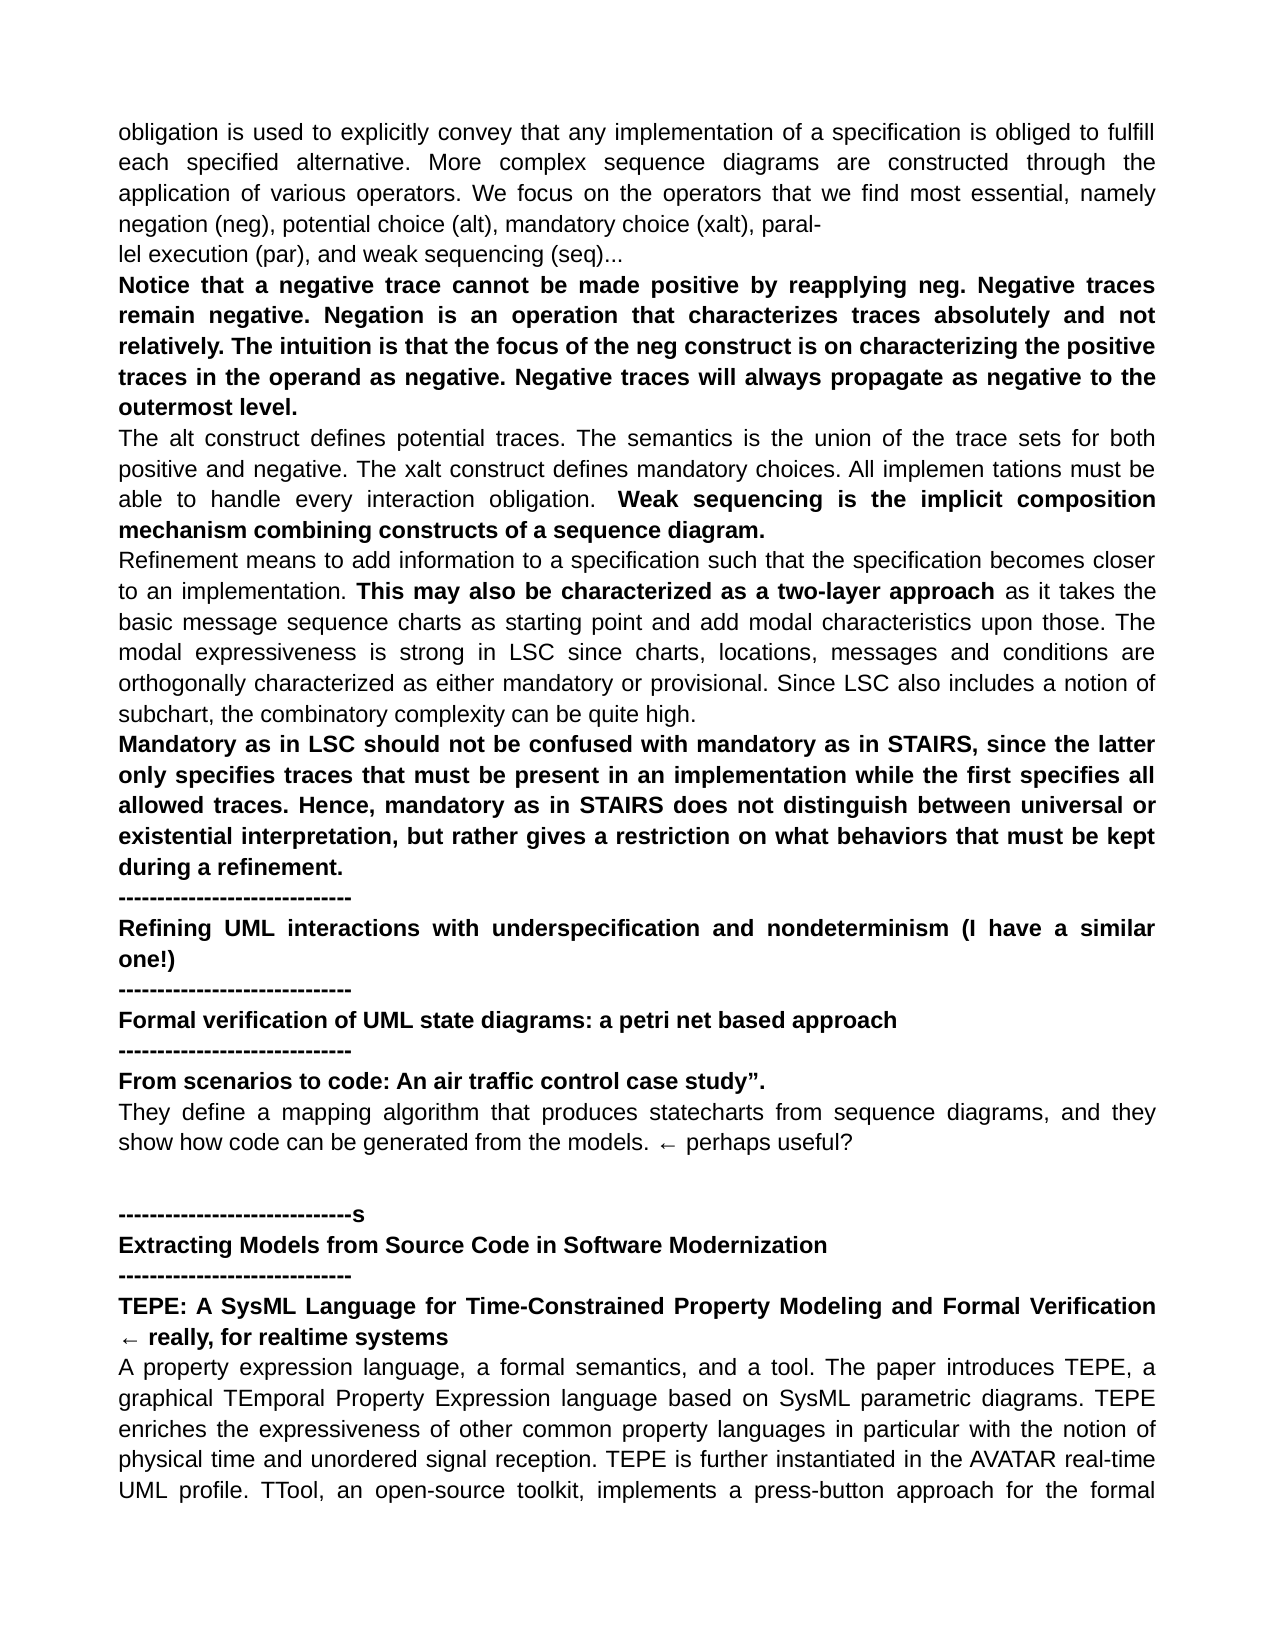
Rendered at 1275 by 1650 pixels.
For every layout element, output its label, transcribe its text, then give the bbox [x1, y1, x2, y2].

text ------------------------------ [118, 1037, 1157, 1064]
text TEPE: A SysML Language for Time-Constrained Property Modeling and Formal Verification ← really, for realtime systems [118, 1292, 1157, 1350]
text Extracting Models from Source Code in Software Modernization [118, 1231, 1157, 1258]
text ------------------------------s [118, 1201, 1157, 1227]
text ------------------------------ [118, 1262, 1157, 1289]
text From scenarios to code: An air traffic control case study”. [118, 1067, 1157, 1094]
text Notice that a negative trace cannot be made positive by reapplying neg. Negative traces remain negative. Negation is an operation that characterizes traces absolutely and not relatively. The intuition is that the focus of the neg construct is on characterizing the positive traces in the operand as negative. Negative traces will always propagate as negative to the outermost level. [118, 271, 1157, 421]
text lel execution (par), and weak sequencing (seq)... [118, 241, 1157, 267]
text A property expression language, a formal semantics, and a tool. The paper introduces TEPE, a graphical TEmporal Property Expression language based on SysML parametric diagrams. TEPE enriches the expressiveness of other common property languages in particular with the notion of physical time and unordered signal reception. TEPE is further instantiated in the AVATAR real-time UML profile. TTool, an open-source toolkit, implements a press-button approach for the formal [118, 1354, 1157, 1503]
text Refinement means to add information to a specification such that the specification becomes closer to an implementation. This may also be characterized as a two-layer approach as it takes the basic message sequence charts as starting point and add modal characteristics upon those. The modal expressiveness is strong in LSC since charts, locations, messages and conditions are orthogonally characterized as either mandatory or provisional. Since LSC also includes a notion of subchart, the combinatory complexity can be quite high. [118, 547, 1157, 727]
text Refining UML interactions with underspecification and nondeterminism (I have a similar one!) [118, 914, 1157, 972]
text obligation is used to explicitly convey that any implementation of a specification is obliged to fulfill each specified alternative. More complex sequence diagrams are constructed through the application of various operators. We focus on the operators that we find most essential, namely negation (neg), potential choice (alt), mandatory choice (xalt), paral- [118, 118, 1157, 237]
text ------------------------------ [118, 884, 1157, 911]
text Mandatory as in LSC should not be confused with mandatory as in STAIRS, since the latter only specifies traces that must be present in an implementation while the first specifies all allowed traces. Hence, mandatory as in STAIRS does not distinguish between universal or existential interpretation, but rather gives a restriction on what behaviors that must be kept during a refinement. [118, 731, 1157, 880]
text They define a mapping algorithm that produces statecharts from sequence diagrams, and they show how code can be generated from the models. ← perhaps useful? [118, 1098, 1157, 1156]
text ------------------------------ [118, 976, 1157, 1002]
text The alt construct defines potential traces. The semantics is the union of the trace sets for both positive and negative. The xalt construct defines mandatory choices. All implemen tations must be able to handle every interaction obligation. Weak sequencing is the implicit composition mechanism combining constructs of a sequence diagram. [118, 424, 1157, 543]
text Formal verification of UML state diagrams: a petri net based approach [118, 1006, 1157, 1033]
